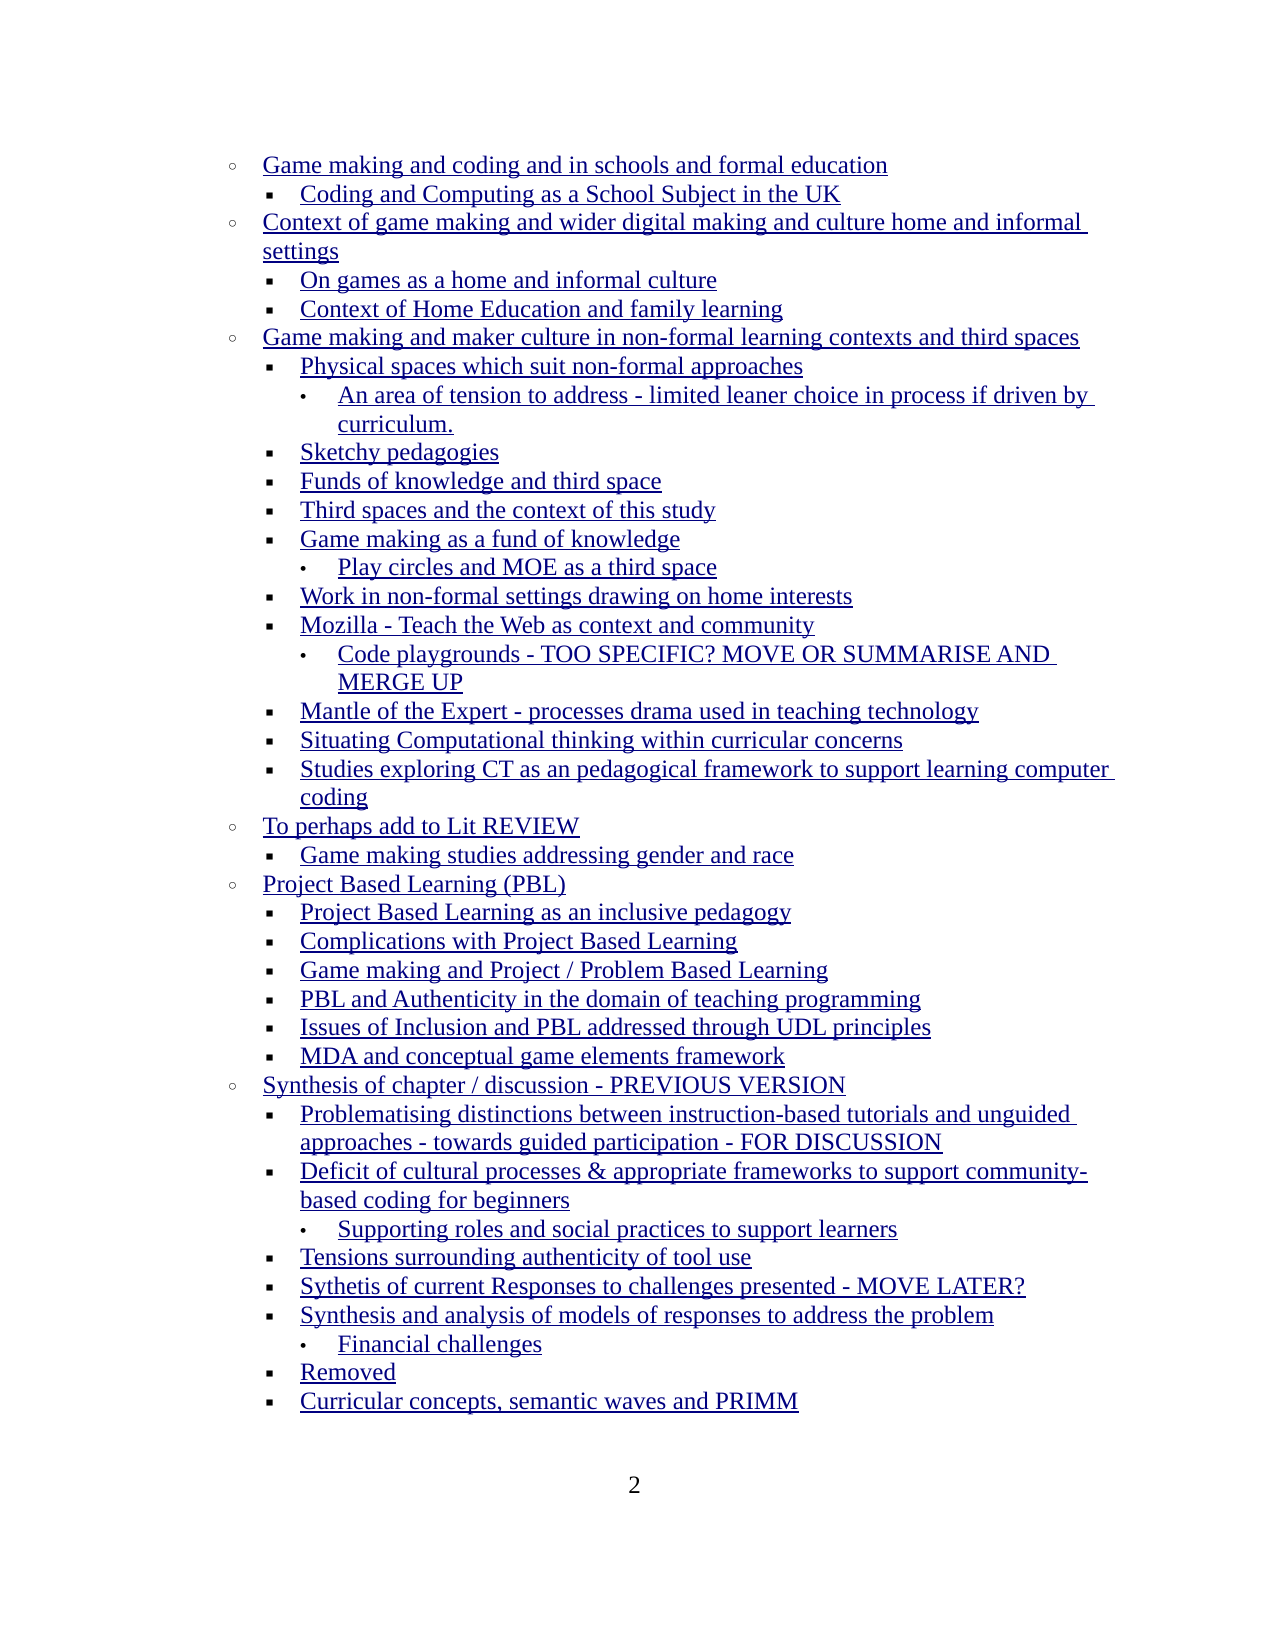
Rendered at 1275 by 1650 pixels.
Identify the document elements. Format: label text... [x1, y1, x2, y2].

list Issues of Inclusion and PBL addressed through UDL principles [262, 1012, 1125, 1041]
list On games as a home and informal culture [262, 265, 1125, 294]
list Project Based Learning (PBL) [225, 869, 1125, 897]
list Funds of knowledge and third space [262, 466, 1125, 495]
list Play circles and MOE as a third space [300, 552, 1125, 581]
list Synthesis of chapter / discussion - PREVIOUS VERSION [225, 1070, 1125, 1099]
list Problematising distinctions between instruction-based tutorials and unguided approaches - towards guided participation - FOR DISCUSSION [262, 1099, 1125, 1156]
list Curricular concepts, semantic waves and PRIMM [262, 1386, 1125, 1415]
list MDA and conceptual game elements framework [262, 1041, 1125, 1070]
list Context of game making and wider digital making and culture home and informal settings [225, 207, 1125, 265]
list Situating Computational thinking within curricular concerns [262, 725, 1125, 754]
list An area of tension to address - limited leaner choice in process if driven by curriculum. [300, 380, 1125, 437]
list Deficit of cultural processes & appropriate frameworks to support community-based coding for beginners [262, 1156, 1125, 1214]
list Financial challenges [300, 1329, 1125, 1357]
list Code playgrounds - TOO SPECIFIC? MOVE OR SUMMARISE AND MERGE UP [300, 639, 1125, 696]
list Project Based Learning as an inclusive pedagogy [262, 897, 1125, 926]
list Game making as a fund of knowledge [262, 524, 1125, 552]
list Supporting roles and social practices to support learners [300, 1214, 1125, 1242]
list Game making studies addressing gender and race [262, 840, 1125, 869]
list Mozilla - Teach the Web as context and community [262, 610, 1125, 639]
list Tensions surrounding authenticity of tool use [262, 1242, 1125, 1271]
list Game making and Project / Problem Based Learning [262, 955, 1125, 984]
list Sythetis of current Responses to challenges presented - MOVE LATER? [262, 1271, 1125, 1300]
list Coding and Computing as a School Subject in the UK [262, 179, 1125, 207]
list Physical spaces which suit non-formal approaches [262, 351, 1125, 380]
list Context of Home Education and family learning [262, 294, 1125, 322]
list Studies exploring CT as an pedagogical framework to support learning computer coding [262, 754, 1125, 811]
list Synthesis and analysis of models of responses to address the problem [262, 1300, 1125, 1329]
list Sketchy pedagogies [262, 437, 1125, 466]
list Third spaces and the context of this study [262, 495, 1125, 524]
list Game making and coding and in schools and formal education [225, 150, 1125, 179]
list Removed [262, 1357, 1125, 1386]
list Mantle of the Expert - processes drama used in teaching technology [262, 696, 1125, 725]
list Complications with Project Based Learning [262, 926, 1125, 955]
list Work in non-formal settings drawing on home interests [262, 581, 1125, 610]
list Game making and maker culture in non-formal learning contexts and third spaces [225, 322, 1125, 351]
list PBL and Authenticity in the domain of teaching programming [262, 984, 1125, 1012]
list To perhaps add to Lit REVIEW [225, 811, 1125, 840]
